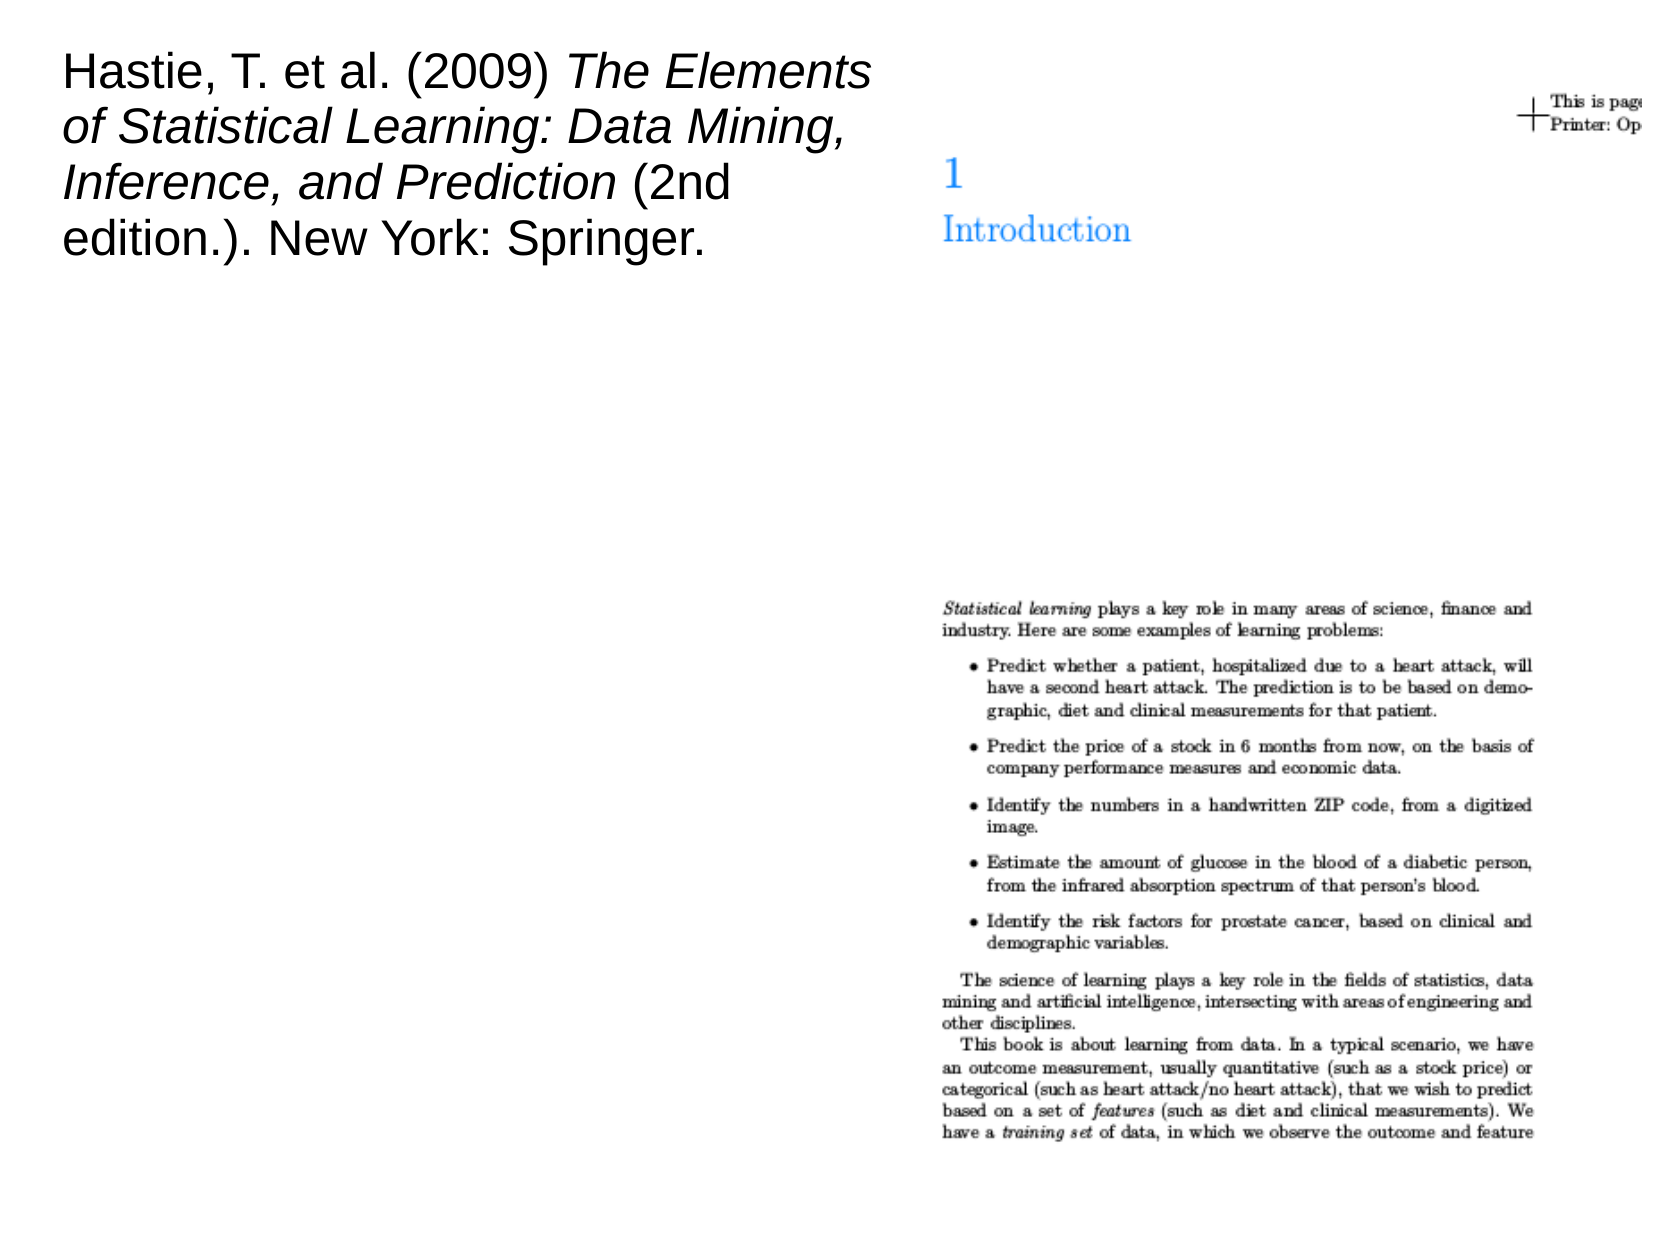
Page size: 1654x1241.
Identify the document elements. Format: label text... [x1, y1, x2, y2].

picture [789, 47, 1642, 1192]
text_box Hastie, T. et al. (2009) The Elements of Statistical Learning: Data Mining, Inference, and Prediction (2nd edition.). New York: Springer. [47, 35, 922, 426]
